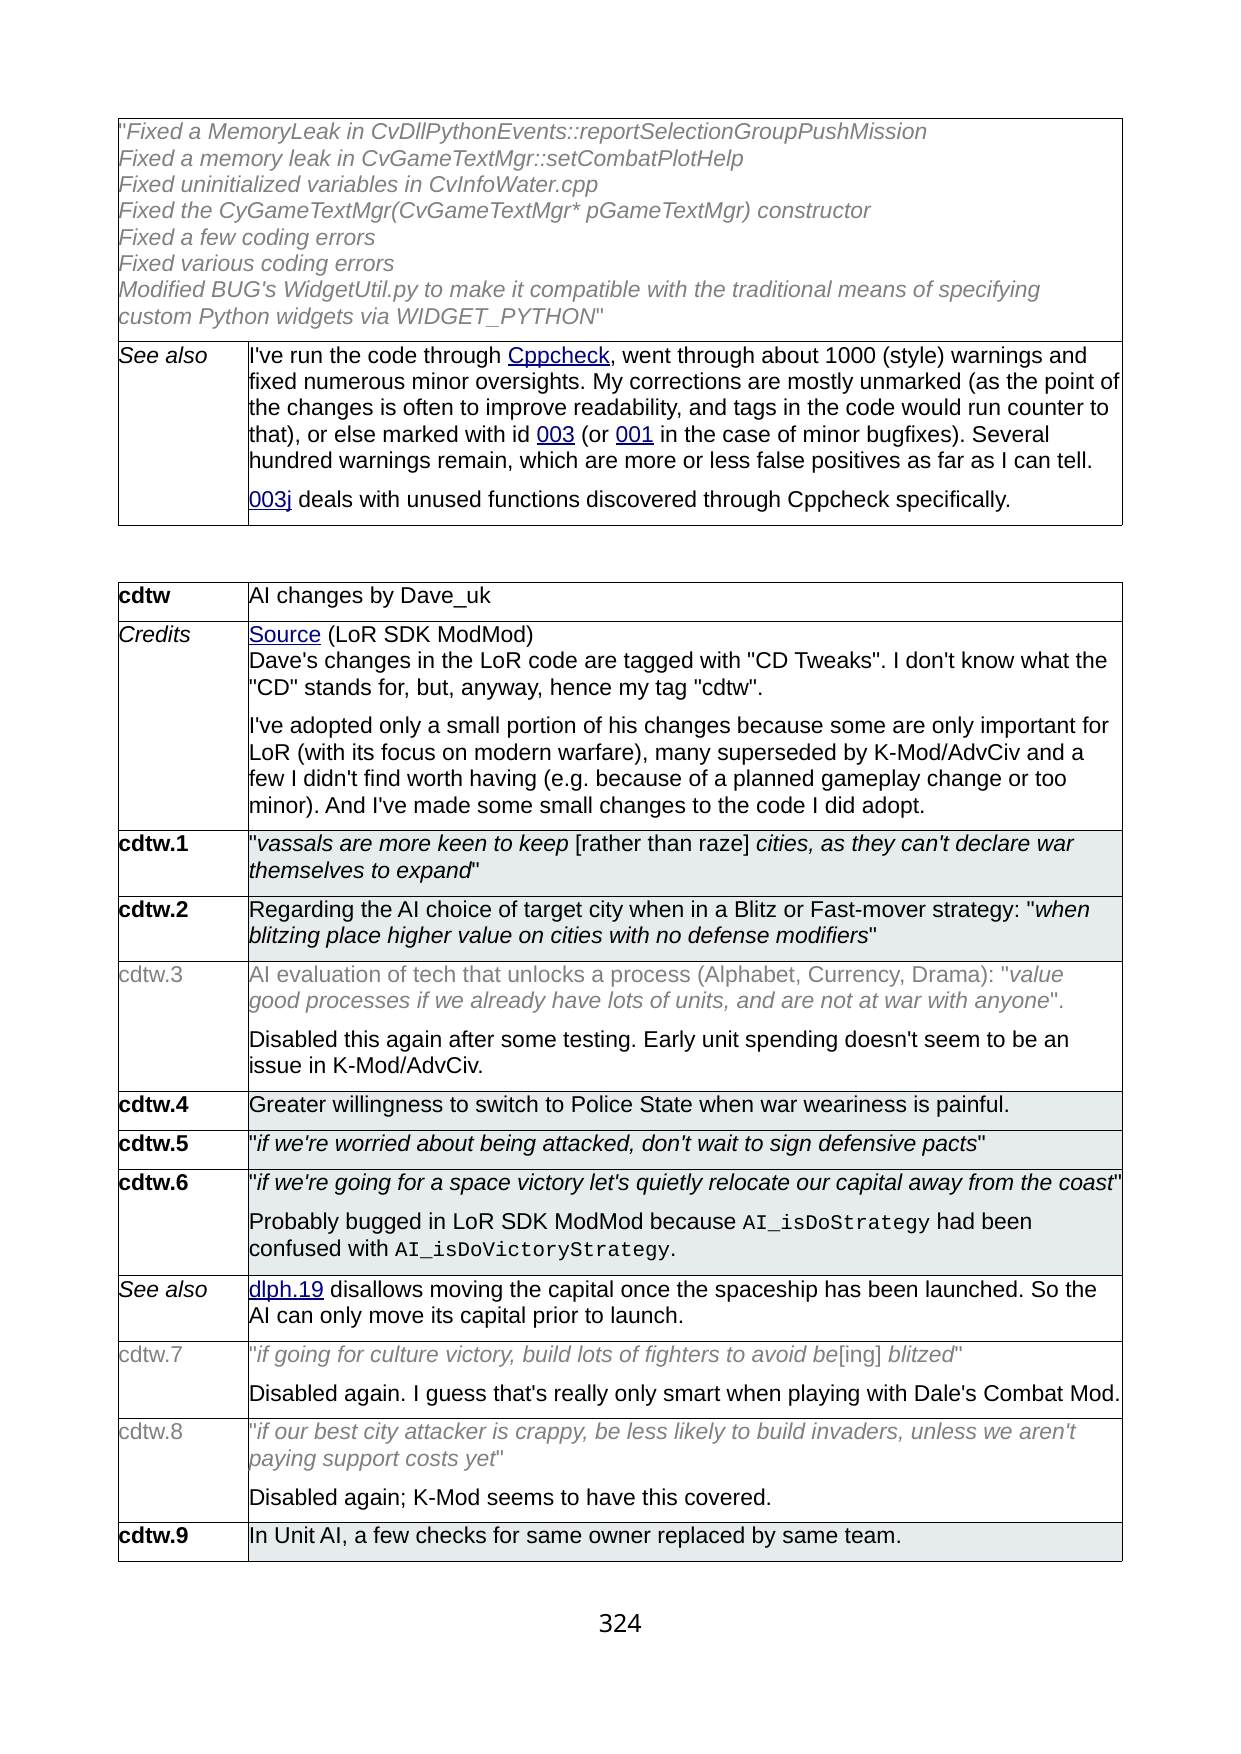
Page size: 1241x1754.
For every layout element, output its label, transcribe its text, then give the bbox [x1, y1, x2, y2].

table_cell cdtw.7 [119, 1342, 248, 1418]
table_cell "if going for culture victory, build lots of fighters to avoid be[ing] blitzed" Disabled again. I guess that's really only smart when playing with Dale's Combat Mod. [249, 1342, 1122, 1418]
table_cell AI evaluation of tech that unlocks a process (Alphabet, Currency, Drama): "value good processes if we already have lots of units, and are not at war with anyone". Disabled this again after some testing. Early unit spending doesn't seem to be an issue in K-Mod/AdvCiv. [249, 962, 1122, 1091]
table_cell Greater willingness to switch to Police State when war weariness is painful. [249, 1092, 1122, 1130]
table_cell In Unit AI, a few checks for same owner replaced by same team. [249, 1523, 1122, 1561]
table_cell Source (LoR SDK ModMod) Dave's changes in the LoR code are tagged with "CD Tweaks". I don't know what the "CD" stands for, but, anyway, hence my tag "cdtw". I've adopted only a small portion of his changes because some are only important for LoR (with its focus on modern warfare), many superseded by K-Mod/AdvCiv and a few I didn't find worth having (e.g. because of a planned gameplay change or too minor). And I've made some small changes to the code I did adopt. [249, 622, 1122, 830]
table_cell "if our best city attacker is crappy, be less likely to build invaders, unless we aren't paying support costs yet" Disabled again; K-Mod seems to have this covered. [249, 1419, 1122, 1522]
table_cell See also [119, 1276, 248, 1341]
table_cell cdtw.4 [119, 1092, 248, 1130]
table_cell "if we're worried about being attacked, don't wait to sign defensive pacts" [249, 1131, 1122, 1169]
table_cell cdtw.3 [119, 962, 248, 1091]
table_cell "Fixed a MemoryLeak in CvDllPythonEvents::reportSelectionGroupPushMission Fixed a memory leak in CvGameTextMgr::setCombatPlotHelp Fixed uninitialized variables in CvInfoWater.cpp Fixed the CyGameTextMgr(CvGameTextMgr* pGameTextMgr) constructor Fixed a few coding errors Fixed various coding errors Modified BUG's WidgetUtil.py to make it compatible with the traditional means of specifying custom Python widgets via WIDGET_PYTHON" [119, 119, 1122, 341]
table_cell I've run the code through Cppcheck, went through about 1000 (style) warnings and fixed numerous minor oversights. My corrections are mostly unmarked (as the point of the changes is often to improve readability, and tags in the code would run counter to that), or else marked with id 003 (or 001 in the case of minor bugfixes). Several hundred warnings remain, which are more or less false positives as far as I can tell. 003j deals with unused functions discovered through Cppcheck specifically. [249, 342, 1122, 524]
table_cell "if we're going for a space victory let's quietly relocate our capital away from the coast" Probably bugged in LoR SDK ModMod because AI_isDoStrategy had been confused with AI_isDoVictoryStrategy. [249, 1170, 1122, 1275]
table_header AI changes by Dave_uk [249, 583, 1122, 621]
table_cell "vassals are more keen to keep [rather than raze] cities, as they can't declare war themselves to expand" [249, 831, 1122, 896]
table_cell cdtw.9 [119, 1523, 248, 1561]
table_cell cdtw.5 [119, 1131, 248, 1169]
table_cell cdtw.8 [119, 1419, 248, 1522]
table_header cdtw [119, 583, 248, 621]
table_cell See also [119, 342, 248, 524]
table_cell dlph.19 disallows moving the capital once the spaceship has been launched. So the AI can only move its capital prior to launch. [249, 1276, 1122, 1341]
table_cell Regarding the AI choice of target city when in a Blitz or Fast-mover strategy: "when blitzing place higher value on cities with no defense modifiers" [249, 897, 1122, 961]
table_cell cdtw.6 [119, 1170, 248, 1275]
table_cell cdtw.2 [119, 897, 248, 961]
table_cell Credits [119, 622, 248, 830]
table_cell cdtw.1 [119, 831, 248, 896]
